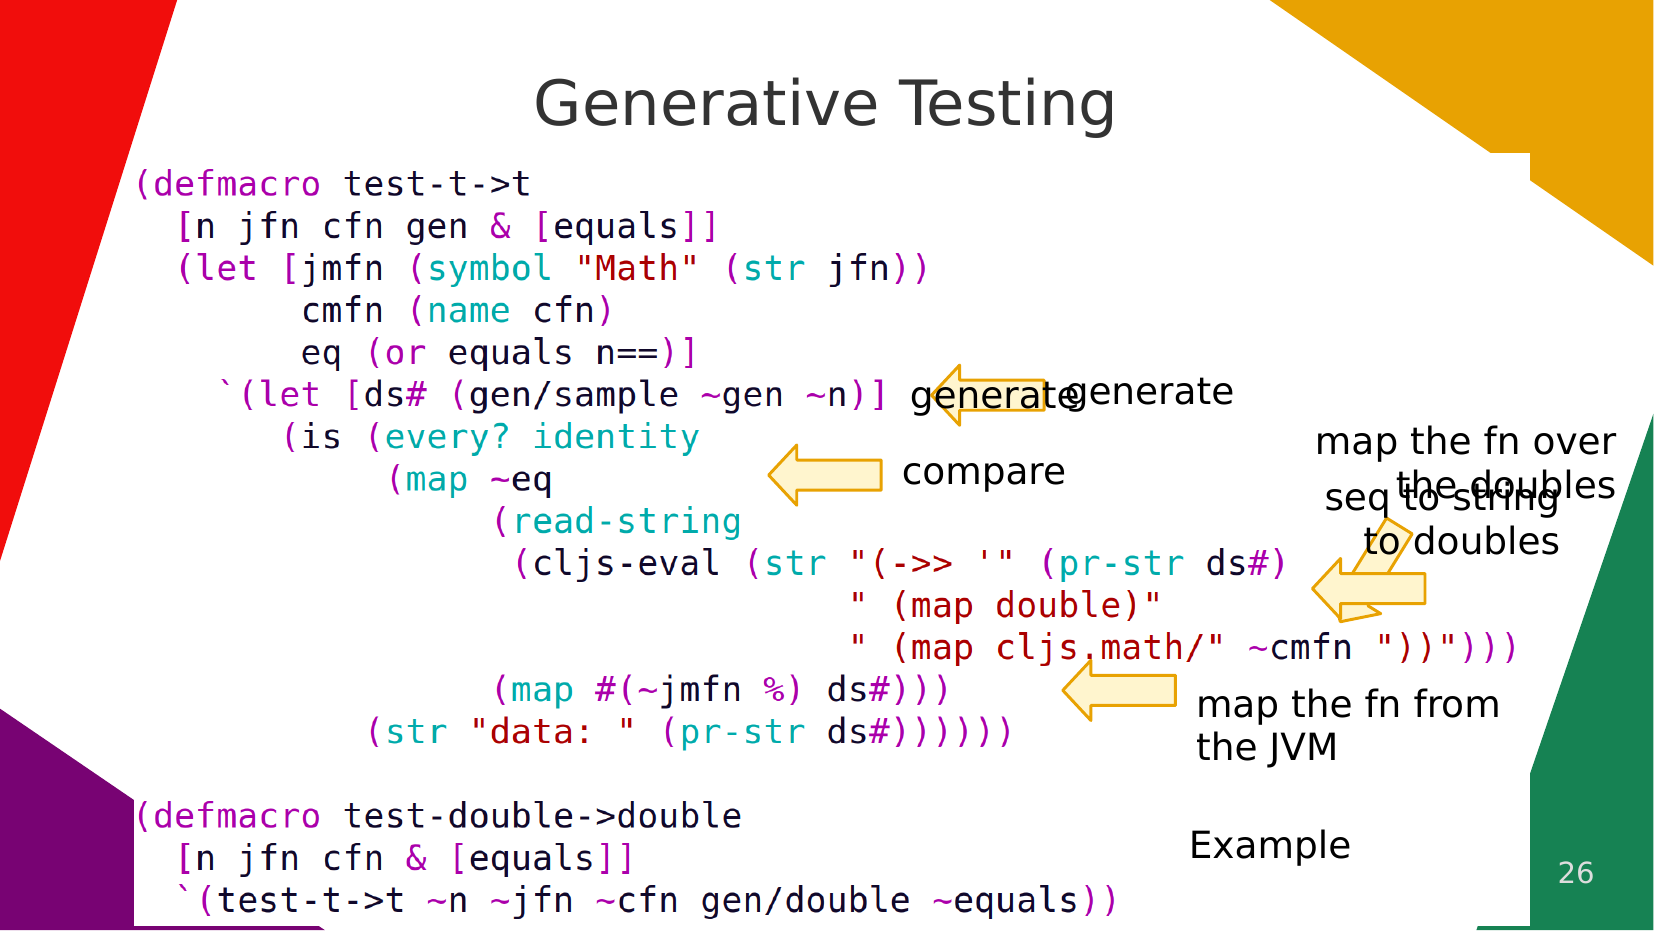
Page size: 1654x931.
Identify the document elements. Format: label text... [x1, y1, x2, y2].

text_box generate [931, 365, 1045, 426]
text_box [768, 444, 882, 506]
text_box [1312, 558, 1426, 622]
text_box Example [1174, 816, 1381, 876]
picture [134, 153, 1530, 926]
text_box map the fn from the JVM [1181, 675, 1519, 788]
text_box generate [1050, 362, 1257, 421]
text_box compare [887, 442, 1094, 501]
title Generative Testing [118, 29, 1536, 178]
text_box seq to string to doubles [1275, 468, 1576, 596]
text_box map the fn over the doubles [1293, 412, 1632, 519]
text_box [1062, 660, 1176, 721]
